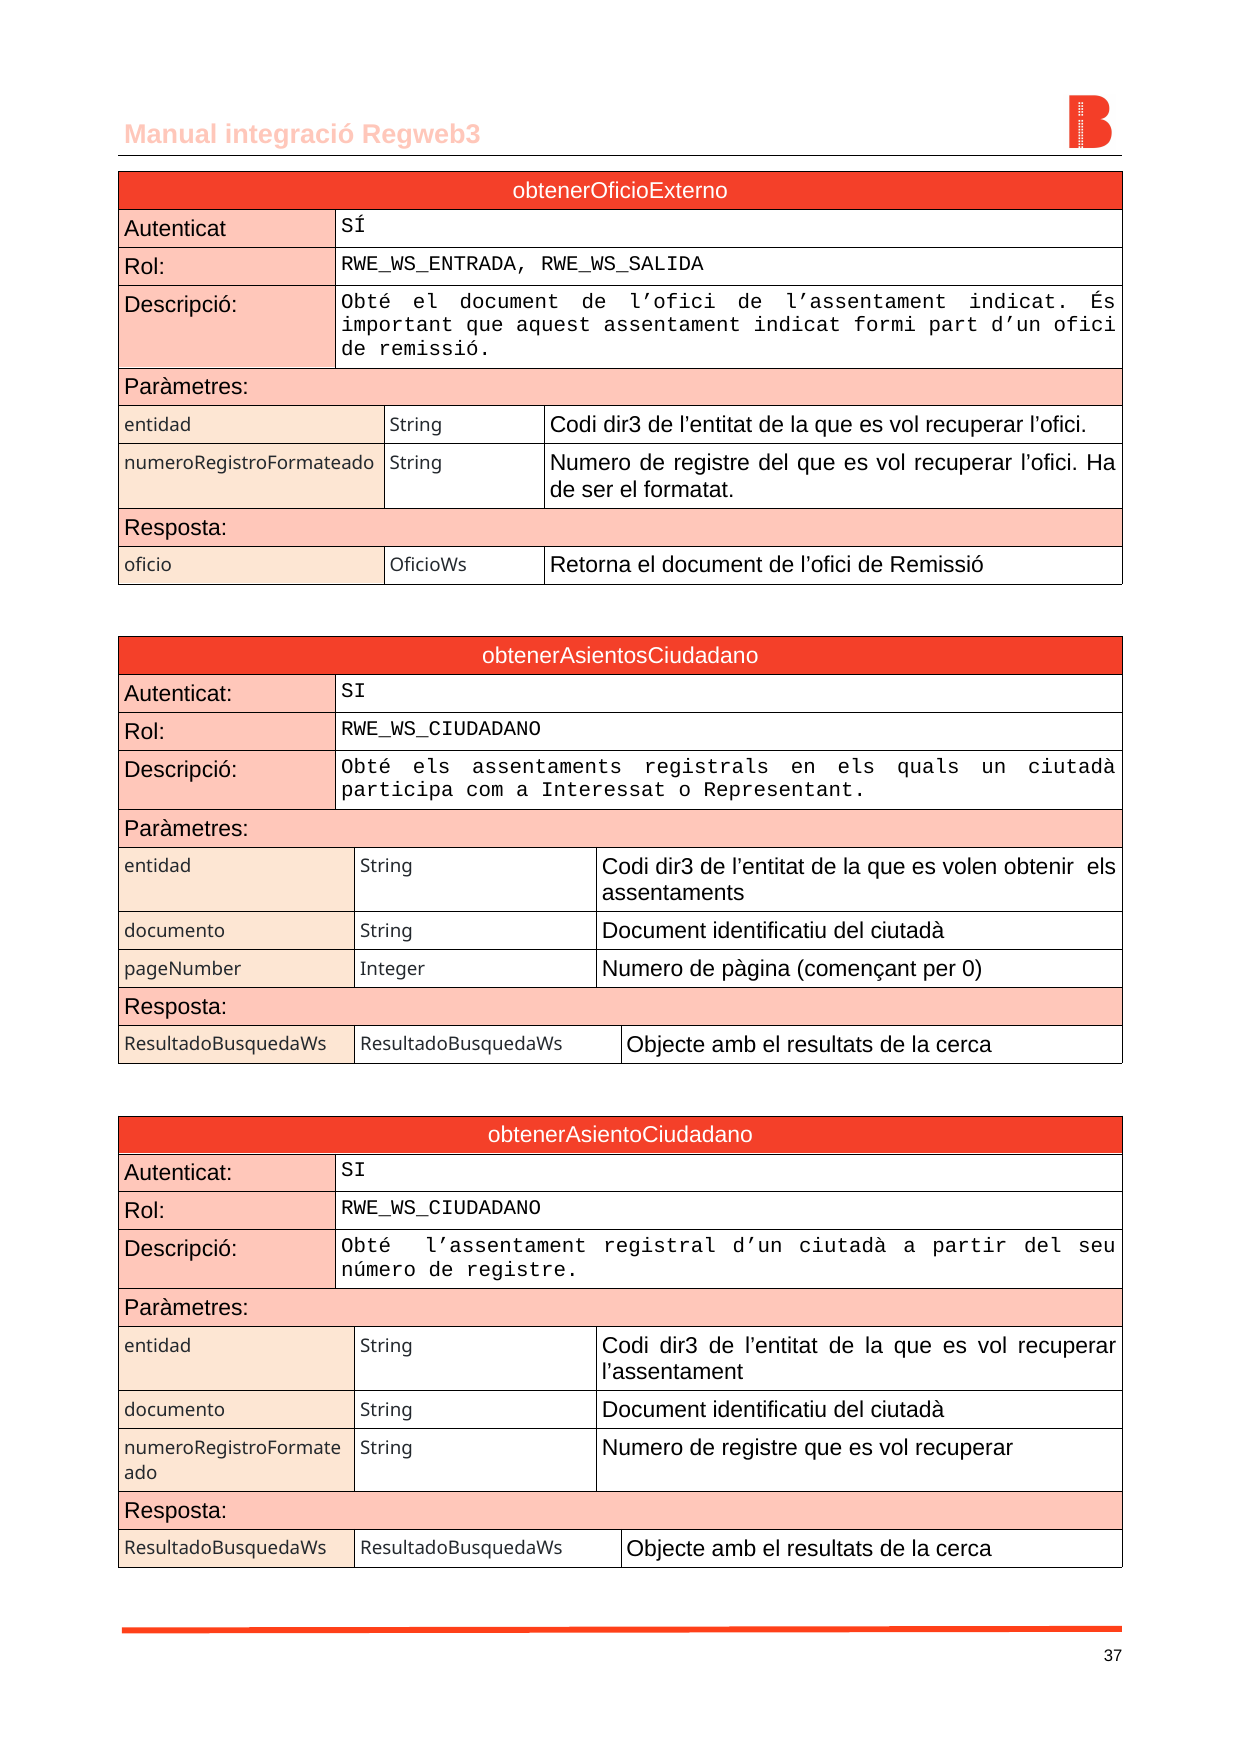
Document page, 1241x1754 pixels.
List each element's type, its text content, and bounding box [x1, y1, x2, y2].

picture [1063, 94, 1117, 150]
table_cell Descripció: [119, 1230, 335, 1288]
table_cell Paràmetres: [119, 1289, 1122, 1326]
table_cell pageNumber [119, 950, 354, 987]
table_cell entidad [119, 848, 354, 911]
table_cell Codi dir3 de l’entitat de la que es vol recuperar l’ofici. [545, 406, 1122, 443]
table_cell String [385, 406, 544, 443]
table_header obtenerOficioExterno [119, 172, 1122, 209]
table_cell Objecte amb el resultats de la cerca [622, 1530, 1122, 1567]
table_cell Retorna el document de l’ofici de Remissió [545, 547, 1122, 583]
table_cell Paràmetres: [119, 369, 1122, 405]
table_cell Codi dir3 de l’entitat de la que es volen obtenir els assentaments [597, 848, 1122, 911]
table_cell String [355, 848, 596, 911]
table_cell Codi dir3 de l’entitat de la que es vol recuperar l’assentament [597, 1327, 1122, 1390]
table_cell documento [119, 1391, 354, 1428]
table_header obtenerAsientosCiudadano [119, 637, 1122, 674]
table_cell Descripció: [119, 751, 335, 809]
table_cell entidad [119, 1327, 354, 1390]
table_cell RWE_WS_CIUDADANO [336, 713, 1122, 750]
table_cell Descripció: [119, 286, 335, 367]
table_cell Autenticat: [119, 675, 335, 712]
table_cell SÍ [336, 210, 1122, 247]
table_cell Document identificatiu del ciutadà [597, 1391, 1122, 1428]
table_cell entidad [119, 406, 384, 443]
table_cell ResultadoBusquedaWs [119, 1026, 354, 1063]
table_cell Resposta: [119, 1492, 1122, 1529]
table_cell numeroRegistroFormateado [119, 444, 384, 508]
table_cell Obté el document de l’ofici de l’assentament indicat. És important que aquest assentament indicat formi part d’un ofici de remissió. [336, 286, 1122, 367]
table_cell RWE_WS_ENTRADA, RWE_WS_SALIDA [336, 248, 1122, 285]
table_cell OficioWs [385, 547, 544, 583]
table_cell ResultadoBusquedaWs [355, 1530, 621, 1567]
table_cell RWE_WS_CIUDADANO [336, 1192, 1122, 1229]
table_cell String [355, 1429, 596, 1491]
table_cell String [355, 1327, 596, 1390]
table_cell Numero de registre que es vol recuperar [597, 1429, 1122, 1491]
table_cell ResultadoBusquedaWs [119, 1530, 354, 1567]
table_cell Numero de pàgina (començant per 0) [597, 950, 1122, 987]
table_cell SI [336, 1155, 1122, 1191]
table_cell String [385, 444, 544, 508]
table_cell Autenticat [119, 210, 335, 247]
table_cell numeroRegistroFormateado [119, 1429, 354, 1491]
table_cell oficio [119, 547, 384, 583]
table_cell Rol: [119, 248, 335, 285]
table_cell String [355, 1391, 596, 1428]
table_cell Autenticat: [119, 1155, 335, 1191]
table_cell Numero de registre del que es vol recuperar l’ofici. Ha de ser el formatat. [545, 444, 1122, 508]
table_cell Rol: [119, 1192, 335, 1229]
table_cell Obté l’assentament registral d’un ciutadà a partir del seu número de registre. [336, 1230, 1122, 1288]
table_cell Resposta: [119, 509, 1122, 546]
table_cell ResultadoBusquedaWs [355, 1026, 621, 1063]
table_cell SI [336, 675, 1122, 712]
table_cell Obté els assentaments registrals en els quals un ciutadà participa com a Interessat o Representant. [336, 751, 1122, 809]
table_cell Paràmetres: [119, 810, 1122, 847]
table_cell documento [119, 912, 354, 949]
table_cell Resposta: [119, 988, 1122, 1025]
table_cell Document identificatiu del ciutadà [597, 912, 1122, 949]
table_cell Objecte amb el resultats de la cerca [622, 1026, 1122, 1063]
table_cell String [355, 912, 596, 949]
table_cell Integer [355, 950, 596, 987]
table_cell Rol: [119, 713, 335, 750]
table_header obtenerAsientoCiudadano [119, 1117, 1122, 1153]
